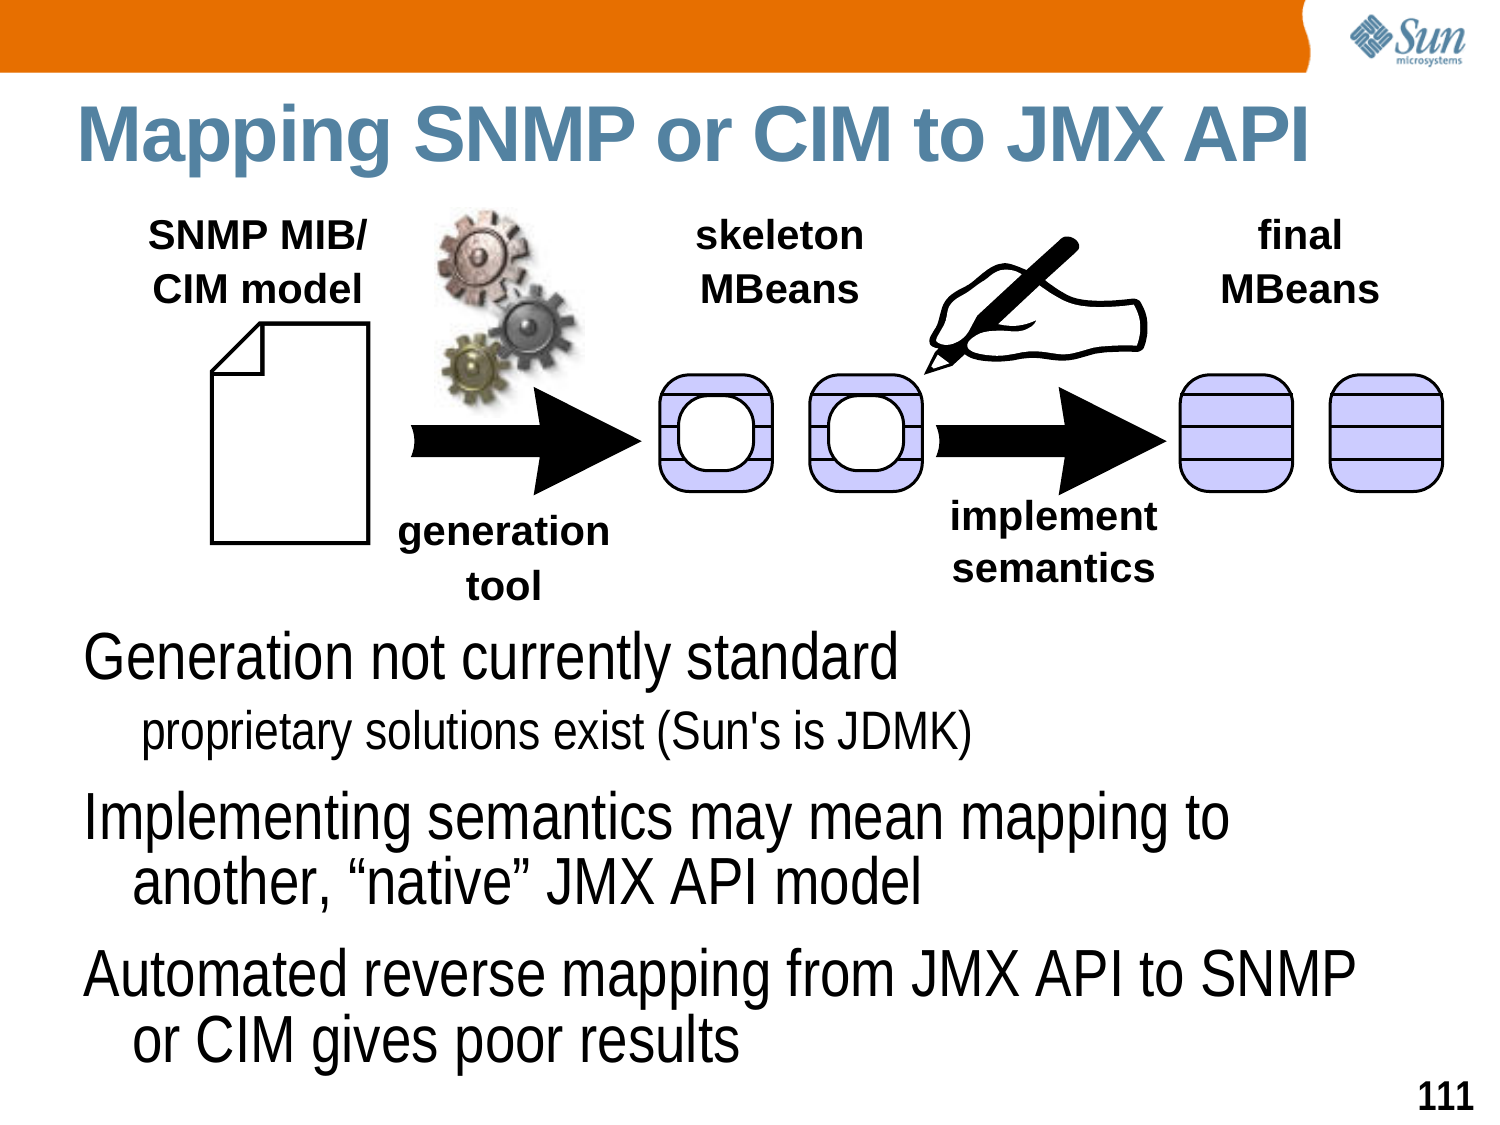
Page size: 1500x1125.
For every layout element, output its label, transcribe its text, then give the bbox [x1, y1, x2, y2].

text_box [1180, 396, 1293, 425]
picture [397, 207, 656, 508]
text_box [809, 395, 923, 492]
picture [209, 334, 371, 546]
text_box [1182, 374, 1291, 393]
text_box [659, 395, 773, 492]
text_box [812, 374, 921, 393]
text_box [662, 374, 771, 393]
title Mapping SNMP or CIM to JMX API [76, 97, 1439, 202]
list Generation not currently standard proprietary solutions exist (Sun's is JDMK) Implementing semantics may mean mapping to another, “native” JMX API model Automated reverse mapping from JMX API to SNMP or CIM gives poor results [64, 627, 1402, 1091]
picture [922, 236, 1181, 508]
text_box generation tool [397, 507, 634, 624]
text_box [1332, 374, 1441, 393]
text_box [1180, 461, 1293, 492]
text_box SNMP MIB/ CIM model [147, 217, 410, 334]
picture [0, 0, 1500, 75]
text_box skeleton MBeans [695, 217, 882, 334]
text_box [1330, 396, 1443, 425]
text_box [1180, 428, 1293, 458]
text_box [1330, 461, 1443, 492]
text_box [1330, 428, 1443, 458]
text_box implement semantics [949, 507, 1181, 624]
text_box final MBeans [1220, 217, 1404, 334]
